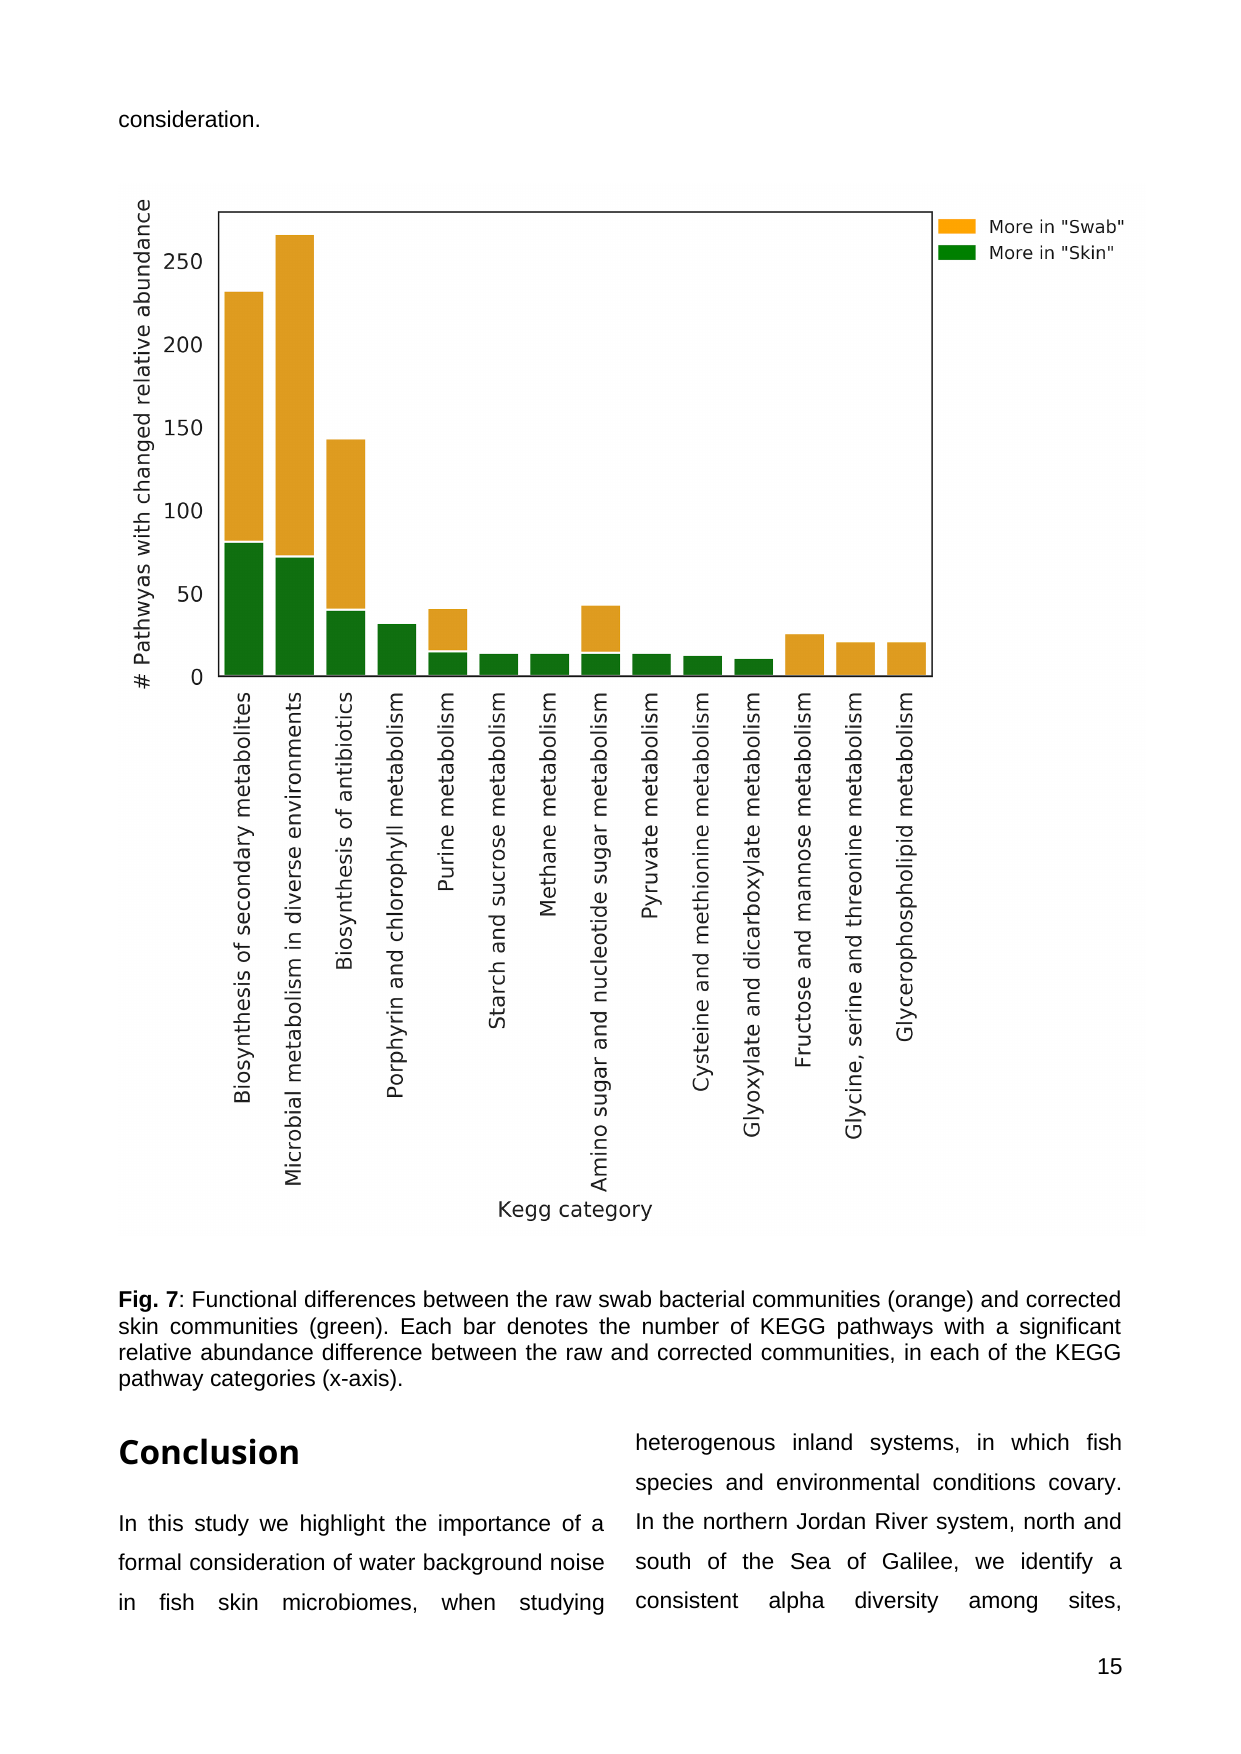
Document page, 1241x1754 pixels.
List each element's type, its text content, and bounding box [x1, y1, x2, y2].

subtitle Conclusion [118, 1429, 605, 1474]
text Fig. 7: Functional differences between the raw swab bacterial communities (orange) and corrected skin communities (green). Each bar denotes the number of KEGG pathways with a significant relative abundance difference between the raw and corrected communities, in each of the KEGG pathway categories (x-axis). [118, 1286, 1122, 1392]
text consideration. [118, 106, 605, 133]
picture [118, 183, 1147, 1236]
text heterogenous inland systems, in which fish species and environmental conditions covary. In the northern Jordan River system, north and south of the Sea of Galilee, we identify a consistent alpha diversity among sites, [635, 1429, 1122, 1613]
text In this study we highlight the importance of a formal consideration of water background noise in fish skin microbiomes, when studying [118, 1510, 605, 1615]
